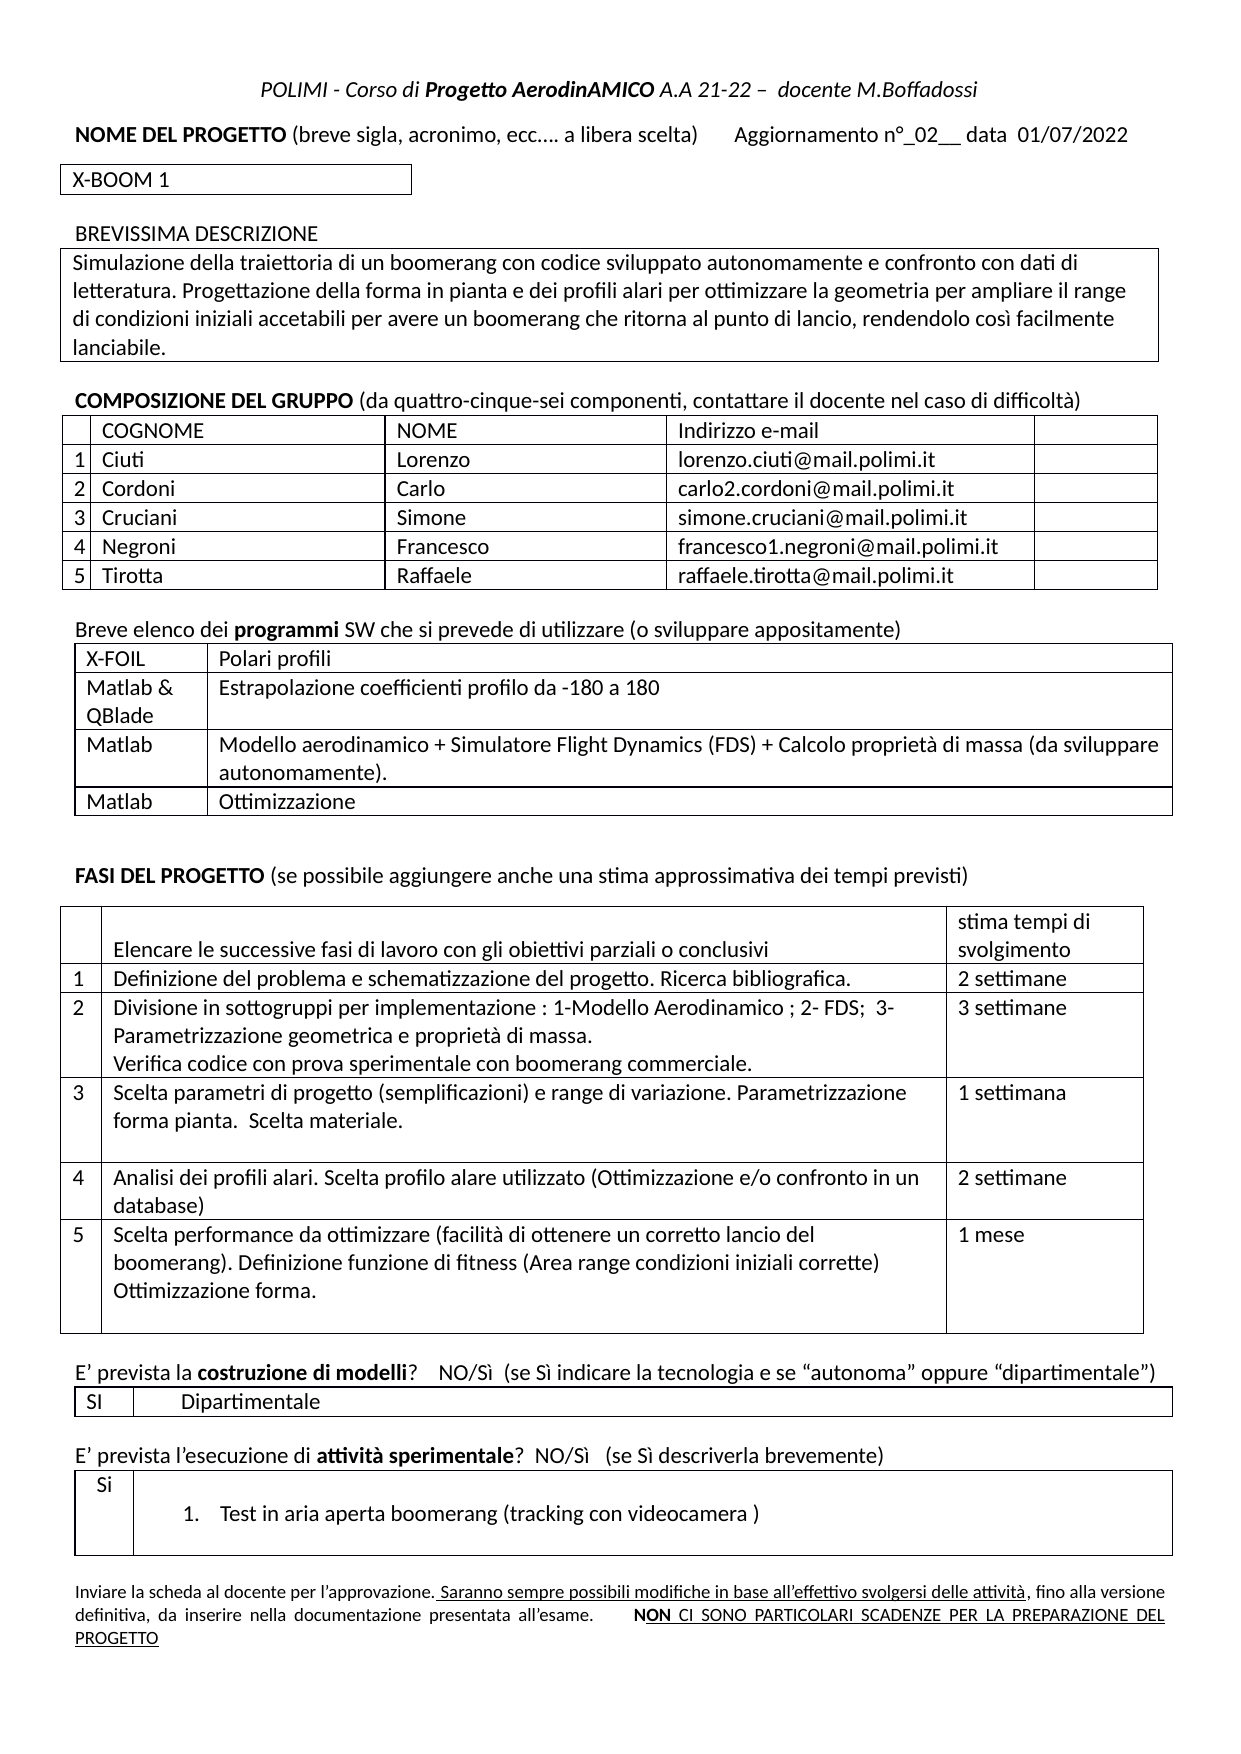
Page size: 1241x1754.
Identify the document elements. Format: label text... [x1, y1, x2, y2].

table_header Elencare le successive fasi di lavoro con gli obiettivi parziali o conclusivi [102, 907, 946, 963]
table_cell Cordoni [91, 474, 384, 502]
table_cell lorenzo.ciuti@mail.polimi.it [667, 445, 1034, 473]
table_cell Simone [386, 503, 666, 531]
table_cell 5 [63, 561, 90, 589]
table_cell Estrapolazione coefficienti profilo da -180 a 180 [208, 673, 1172, 729]
table_cell francesco1.negroni@mail.polimi.it [667, 532, 1034, 560]
table_cell Matlab & QBlade [76, 673, 207, 729]
table_cell Modello aerodinamico + Simulatore Flight Dynamics (FDS) + Calcolo proprietà di massa (da sviluppare autonomamente). [208, 730, 1172, 786]
table_cell Francesco [386, 532, 666, 560]
text NOME DEL PROGETTO (breve sigla, acronimo, ecc…. a libera scelta) Aggiornamento n°_02__ data 01/07/2022 [75, 120, 1165, 148]
table_cell Negroni [91, 532, 384, 560]
table_cell [134, 1527, 1172, 1555]
table_cell Definizione del problema e schematizzazione del progetto. Ricerca bibliografica. [102, 964, 946, 992]
table_cell 3 [63, 503, 90, 531]
table_cell carlo2.cordoni@mail.polimi.it [667, 474, 1034, 502]
table_cell Scelta performance da ottimizzare (facilità di ottenere un corretto lancio del boomerang). Definizione funzione di fitness (Area range condizioni iniziali corrette) Ottimizzazione forma. [102, 1220, 946, 1332]
table_cell [1035, 503, 1157, 531]
table_cell Tirotta [91, 561, 384, 589]
table_cell Carlo [386, 474, 666, 502]
table_header [1035, 416, 1157, 444]
table_header SI [76, 1388, 133, 1416]
text BREVISSIMA DESCRIZIONE [75, 219, 1165, 247]
table_cell raffaele.tirotta@mail.polimi.it [667, 561, 1034, 589]
table_header Indirizzo e-mail [667, 416, 1034, 444]
table_header NOME [386, 416, 666, 444]
table_cell [1035, 445, 1157, 473]
text Breve elenco dei programmi SW che si prevede di utilizzare (o sviluppare appositamente) [75, 615, 1165, 643]
table_cell 2 [63, 474, 90, 502]
table_cell Ciuti [91, 445, 384, 473]
table_header Si [76, 1471, 133, 1527]
table_header stima tempi di svolgimento [947, 907, 1143, 963]
table_cell 1 [63, 445, 90, 473]
table_cell simone.cruciani@mail.polimi.it [667, 503, 1034, 531]
table_cell 2 settimane [947, 1163, 1143, 1219]
table_header Polari profili [208, 644, 1172, 672]
table_cell 1 [61, 964, 101, 992]
table_cell 3 [61, 1078, 101, 1162]
table_cell 4 [61, 1163, 101, 1219]
table_cell [76, 1527, 133, 1555]
text E’ prevista l’esecuzione di attività sperimentale? NO/Sì (se Sì descriverla brevemente) [75, 1442, 1165, 1469]
table_cell 3 settimane [947, 993, 1143, 1077]
table_cell 2 settimane [947, 964, 1143, 992]
text POLIMI - Corso di Progetto AerodinAMICO A.A 21-22 – docente M.Boffadossi [75, 75, 1165, 103]
table_header X-FOIL [76, 644, 207, 672]
table_cell Matlab [76, 788, 207, 815]
table_header X-BOOM 1 [61, 165, 411, 193]
table_cell 2 [61, 993, 101, 1077]
text FASI DEL PROGETTO (se possibile aggiungere anche una stima approssimativa dei tempi previsti) [75, 861, 1165, 889]
table_header Simulazione della traiettoria di un boomerang con codice sviluppato autonomamente e confronto con dati di letteratura. Progettazione della forma in pianta e dei profili alari per ottimizzare la geometria per ampliare il range di condizioni iniziali accetabili per avere un boomerang che ritorna al punto di lancio, rendendolo così facilmente lanciabile. [61, 249, 1158, 361]
text Inviare la scheda al docente per l’approvazione. Saranno sempre possibili modifiche in base all’effettivo svolgersi delle attività, fino alla versione definitiva, da inserire nella documentazione presentata all’esame. NON CI SONO PARTICOLARI SCADENZE PER LA PREPARAZIONE DEL PROGETTO [75, 1581, 1165, 1649]
table_cell 1 mese [947, 1220, 1143, 1332]
table_cell Lorenzo [386, 445, 666, 473]
table_cell Cruciani [91, 503, 384, 531]
table_cell Analisi dei profili alari. Scelta profilo alare utilizzato (Ottimizzazione e/o confronto in un database) [102, 1163, 946, 1219]
table_cell Divisione in sottogruppi per implementazione : 1-Modello Aerodinamico ; 2- FDS; 3-Parametrizzazione geometrica e proprietà di massa. Verifica codice con prova sperimentale con boomerang commerciale. [102, 993, 946, 1077]
table_cell [1035, 474, 1157, 502]
table_cell Scelta parametri di progetto (semplificazioni) e range di variazione. Parametrizzazione forma pianta. Scelta materiale. [102, 1078, 946, 1162]
table_header [61, 907, 101, 963]
table_cell 4 [63, 532, 90, 560]
table_cell [1035, 532, 1157, 560]
text E’ prevista la costruzione di modelli? NO/Sì (se Sì indicare la tecnologia e se “autonoma” oppure “dipartimentale”) [75, 1358, 1165, 1386]
table_header Dipartimentale [134, 1388, 1172, 1416]
table_cell 1 settimana [947, 1078, 1143, 1162]
table_header Test in aria aperta boomerang (tracking con videocamera ) [134, 1471, 1172, 1527]
table_cell 5 [61, 1220, 101, 1332]
text COMPOSIZIONE DEL GRUPPO (da quattro-cinque-sei componenti, contattare il docente nel caso di difficoltà) [75, 387, 1165, 415]
table_cell Matlab [76, 730, 207, 786]
table_cell Raffaele [386, 561, 666, 589]
table_header [63, 416, 90, 444]
table_cell [1035, 561, 1157, 589]
table_cell Ottimizzazione [208, 788, 1172, 815]
table_header COGNOME [91, 416, 384, 444]
